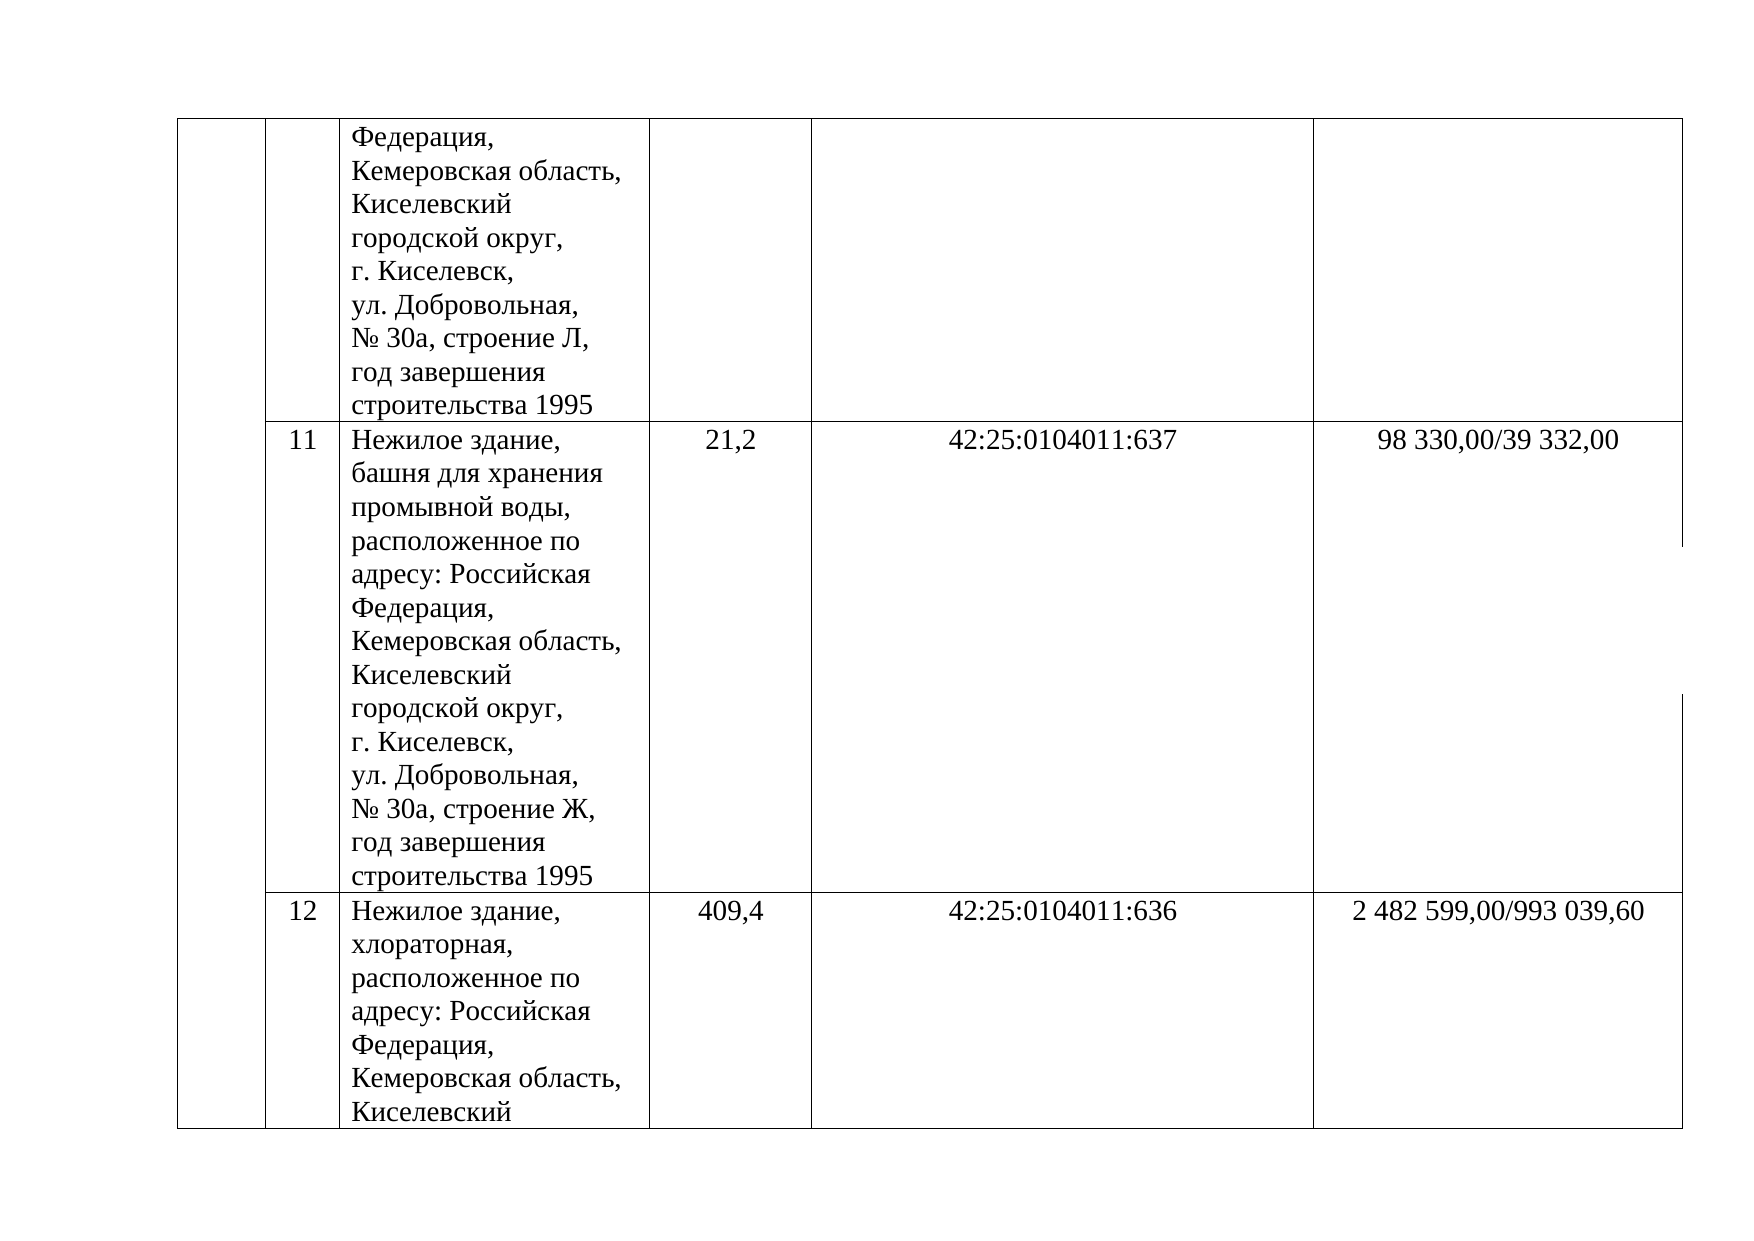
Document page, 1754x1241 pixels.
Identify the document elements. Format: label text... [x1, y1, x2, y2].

table_cell 98 330,00/39 332,00 [1314, 422, 1682, 892]
table_cell [1314, 119, 1682, 421]
table_cell 2 482 599,00/993 039,60 [1314, 893, 1682, 1127]
table_cell [650, 119, 811, 421]
table_cell 21,2 [650, 422, 811, 892]
table_cell [266, 119, 339, 421]
table_cell 11 [266, 422, 339, 892]
table_cell 42:25:0104011:636 [812, 893, 1313, 1127]
table_cell Нежилое здание, башня для хранения промывной воды, расположенное по адресу: Российская Федерация, Кемеровская область, Киселевский городской округ, г. Киселевск, ул. Добровольная, № 30а, строение Ж, год завершения строительства 1995 [340, 422, 649, 892]
table_cell 42:25:0104011:637 [812, 422, 1313, 892]
table_cell [178, 119, 265, 1127]
table_cell [812, 119, 1313, 421]
table_cell Федерация, Кемеровская область, Киселевский городской округ, г. Киселевск, ул. Добровольная, № 30а, строение Л, год завершения строительства 1995 [340, 119, 649, 421]
table_cell Нежилое здание, хлораторная, расположенное по адресу: Российская Федерация, Кемеровская область, Киселевский [340, 893, 649, 1127]
table_cell 12 [266, 893, 339, 1127]
table_cell 409,4 [650, 893, 811, 1127]
